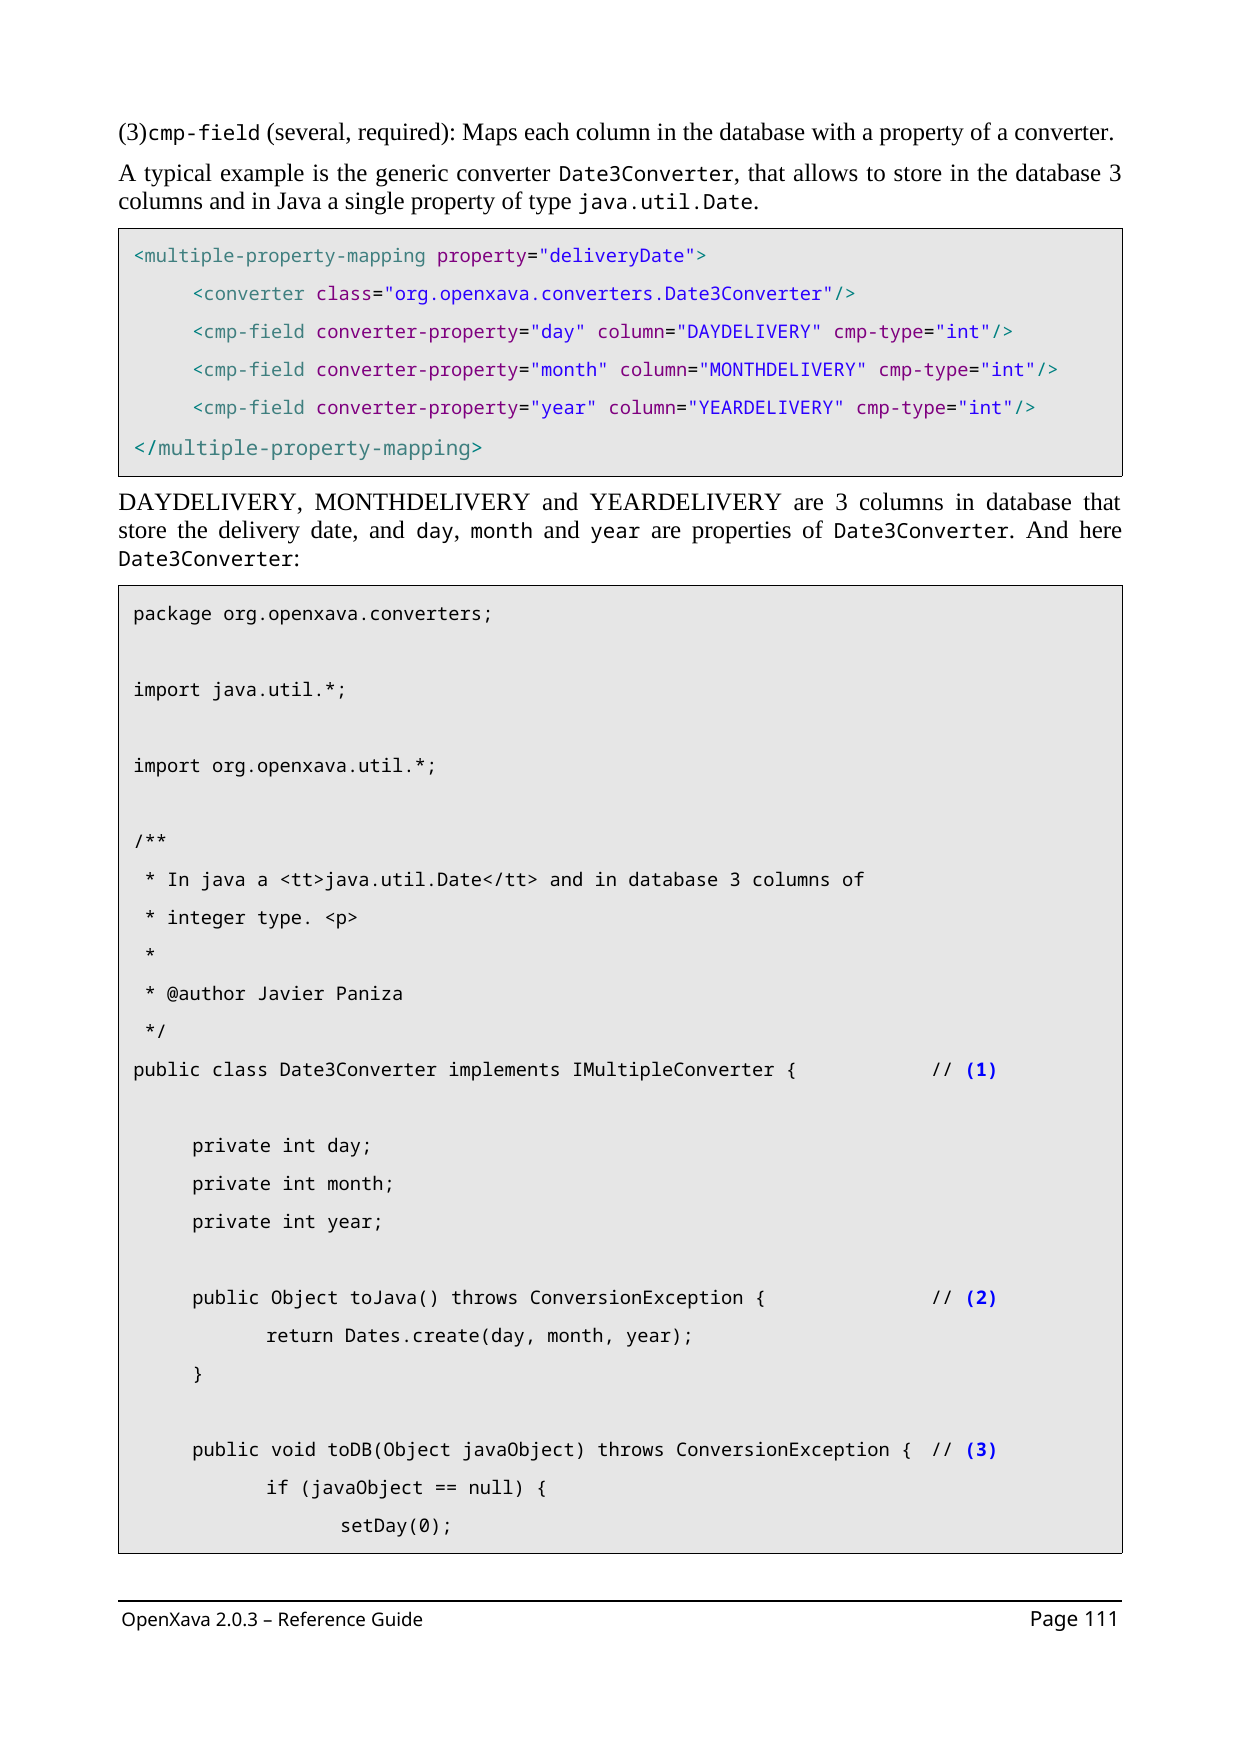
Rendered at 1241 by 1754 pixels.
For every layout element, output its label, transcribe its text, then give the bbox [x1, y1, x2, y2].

text * [119, 927, 1122, 965]
text * @author Javier Paniza [119, 965, 1122, 1003]
text <cmp-field converter-property="year" column="YEARDELIVERY" cmp-type="int"/> [119, 380, 1122, 418]
text import java.util.*; [119, 661, 1122, 699]
text * integer type. <p> [119, 889, 1122, 927]
text /** [119, 813, 1122, 851]
text <converter class="org.openxava.converters.Date3Converter"/> [119, 266, 1122, 304]
list cmp-field (several, required): Maps each column in the database with a property of a converter. [118, 118, 1122, 146]
text } [119, 1346, 1122, 1383]
text <multiple-property-mapping property="deliveryDate"> [119, 229, 1122, 266]
text */ [119, 1003, 1122, 1041]
text private int month; [119, 1155, 1122, 1193]
text <cmp-field converter-property="month" column="MONTHDELIVERY" cmp-type="int"/> [119, 342, 1122, 380]
text public void toDB(Object javaObject) throws ConversionException { // (3) [119, 1422, 1122, 1459]
text public class Date3Converter implements IMultipleConverter { // (1) [119, 1041, 1122, 1079]
text package org.openxava.converters; [119, 586, 1122, 623]
text import org.openxava.util.*; [119, 737, 1122, 775]
text private int year; [119, 1193, 1122, 1231]
text A typical example is the generic converter Date3Converter, that allows to store in the database 3 columns and in Java a single property of type java.util.Date. [118, 159, 1122, 215]
text public Object toJava() throws ConversionException { // (2) [119, 1269, 1122, 1307]
text * In java a <tt>java.util.Date</tt> and in database 3 columns of [119, 851, 1122, 889]
text private int day; [119, 1117, 1122, 1155]
text DAYDELIVERY, MONTHDELIVERY and YEARDELIVERY are 3 columns in database that store the delivery date, and day, month and year are properties of Date3Converter. And here Date3Converter: [118, 488, 1122, 573]
text setDay(0); [119, 1498, 1122, 1553]
text </multiple-property-mapping> [119, 418, 1122, 476]
text if (javaObject == null) { [119, 1459, 1122, 1498]
text return Dates.create(day, month, year); [119, 1307, 1122, 1346]
text <cmp-field converter-property="day" column="DAYDELIVERY" cmp-type="int"/> [119, 304, 1122, 342]
